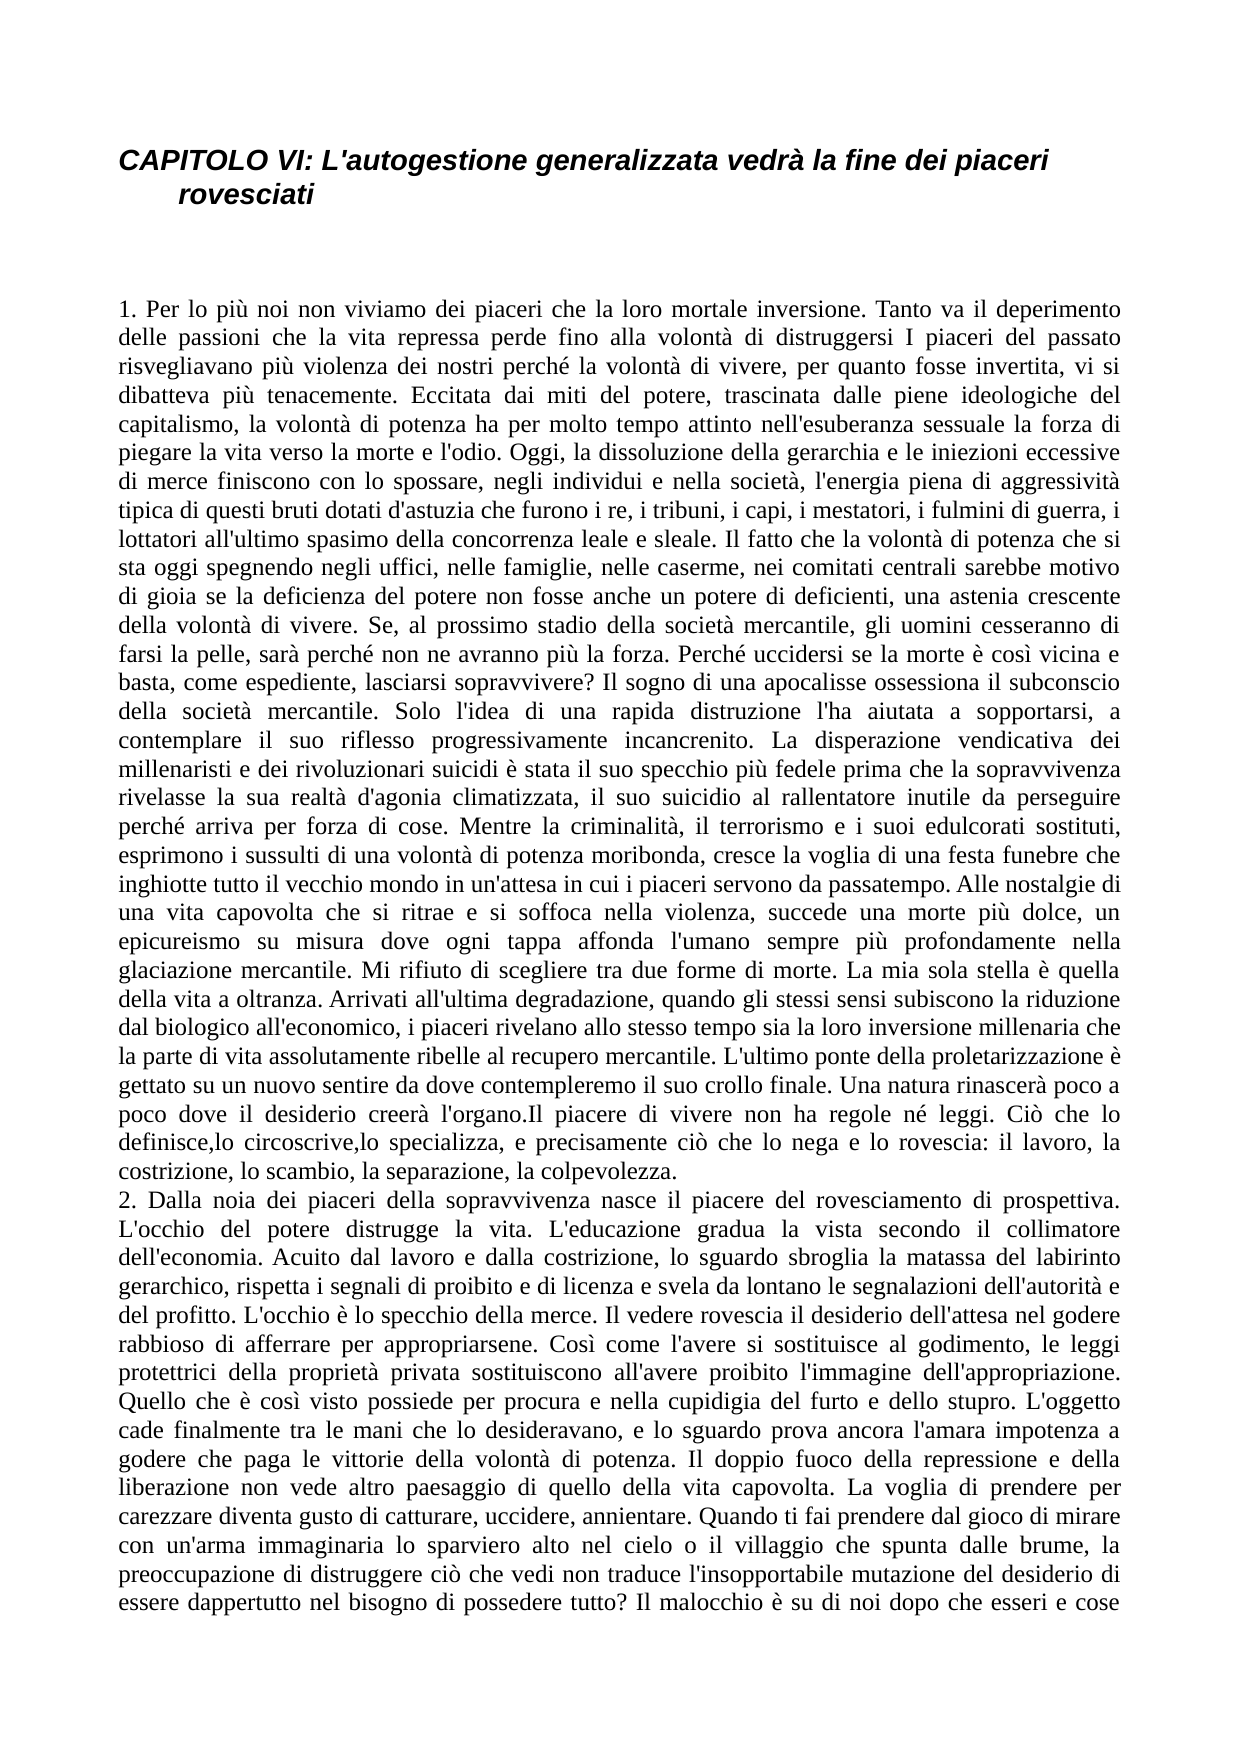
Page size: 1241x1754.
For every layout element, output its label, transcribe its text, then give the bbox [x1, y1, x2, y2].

text 1. Per lo più noi non viviamo dei piaceri che la loro mortale inversione. Tanto va il deperimento delle passioni che la vita repressa perde fino alla volontà di distruggersi I piaceri del passato risvegliavano più violenza dei nostri perché la volontà di vivere, per quanto fosse invertita, vi si dibatteva più tenacemente. Eccitata dai miti del potere, trascinata dalle piene ideologiche del capitalismo, la volontà di potenza ha per molto tempo attinto nell'esuberanza sessuale la forza di piegare la vita verso la morte e l'odio. Oggi, la dissoluzione della gerarchia e le iniezioni eccessive di merce finiscono con lo spossare, negli individui e nella società, l'energia piena di aggressività tipica di questi bruti dotati d'astuzia che furono i re, i tribuni, i capi, i mestatori, i fulmini di guerra, i lottatori all'ultimo spasimo della concorrenza leale e sleale. Il fatto che la volontà di potenza che si sta oggi spegnendo negli uffici, nelle famiglie, nelle caserme, nei comitati centrali sarebbe motivo di gioia se la deficienza del potere non fosse anche un potere di deficienti, una astenia crescente della volontà di vivere. Se, al prossimo stadio della società mercantile, gli uomini cesseranno di farsi la pelle, sarà perché non ne avranno più la forza. Perché uccidersi se la morte è così vicina e basta, come espediente, lasciarsi sopravvivere? Il sogno di una apocalisse ossessiona il subconscio della società mercantile. Solo l'idea di una rapida distruzione l'ha aiutata a sopportarsi, a contemplare il suo riflesso progressivamente incancrenito. La disperazione vendicativa dei millenaristi e dei rivoluzionari suicidi è stata il suo specchio più fedele prima che la sopravvivenza rivelasse la sua realtà d'agonia climatizzata, il suo suicidio al rallentatore inutile da perseguire perché arriva per forza di cose. Mentre la criminalità, il terrorismo e i suoi edulcorati sostituti, esprimono i sussulti di una volontà di potenza moribonda, cresce la voglia di una festa funebre che inghiotte tutto il vecchio mondo in un'attesa in cui i piaceri servono da passatempo. Alle nostalgie di una vita capovolta che si ritrae e si soffoca nella violenza, succede una morte più dolce, un epicureismo su misura dove ogni tappa affonda l'umano sempre più profondamente nella glaciazione mercantile. Mi rifiuto di scegliere tra due forme di morte. La mia sola stella è quella della vita a oltranza. Arrivati all'ultima degradazione, quando gli stessi sensi subiscono la riduzione dal biologico all'economico, i piaceri rivelano allo stesso tempo sia la loro inversione millenaria che la parte di vita assolutamente ribelle al recupero mercantile. L'ultimo ponte della proletarizzazione è gettato su un nuovo sentire da dove contempleremo il suo crollo finale. Una natura rinascerà poco a poco dove il desiderio creerà l'organo.Il piacere di vivere non ha regole né leggi. Ciò che lo definisce,lo circoscrive,lo specializza, e precisamente ciò che lo nega e lo rovescia: il lavoro, la costrizione, lo scambio, la separazione, la colpevolezza. [118, 294, 1122, 1185]
subtitle CAPITOLO VI: L'autogestione generalizzata vedrà la fine dei piaceri rovesciati [118, 143, 1122, 210]
text 2. Dalla noia dei piaceri della sopravvivenza nasce il piacere del rovesciamento di prospettiva. L'occhio del potere distrugge la vita. L'educazione gradua la vista secondo il collimatore dell'economia. Acuito dal lavoro e dalla costrizione, lo sguardo sbroglia la matassa del labirinto gerarchico, rispetta i segnali di proibito e di licenza e svela da lontano le segnalazioni dell'autorità e del profitto. L'occhio è lo specchio della merce. Il vedere rovescia il desiderio dell'attesa nel godere rabbioso di afferrare per appropriarsene. Così come l'avere si sostituisce al godimento, le leggi protettrici della proprietà privata sostituiscono all'avere proibito l'immagine dell'appropriazione. Quello che è così visto possiede per procura e nella cupidigia del furto e dello stupro. L'oggetto cade finalmente tra le mani che lo desideravano, e lo sguardo prova ancora l'amara impotenza a godere che paga le vittorie della volontà di potenza. Il doppio fuoco della repressione e della liberazione non vede altro paesaggio di quello della vita capovolta. La voglia di prendere per carezzare diventa gusto di catturare, uccidere, annientare. Quando ti fai prendere dal gioco di mirare con un'arma immaginaria lo sparviero alto nel cielo o il villaggio che spunta dalle brume, la preoccupazione di distruggere ciò che vedi non traduce l'insopportabile mutazione del desiderio di essere dappertutto nel bisogno di possedere tutto? Il malocchio è su di noi dopo che esseri e cose [118, 1185, 1122, 1616]
